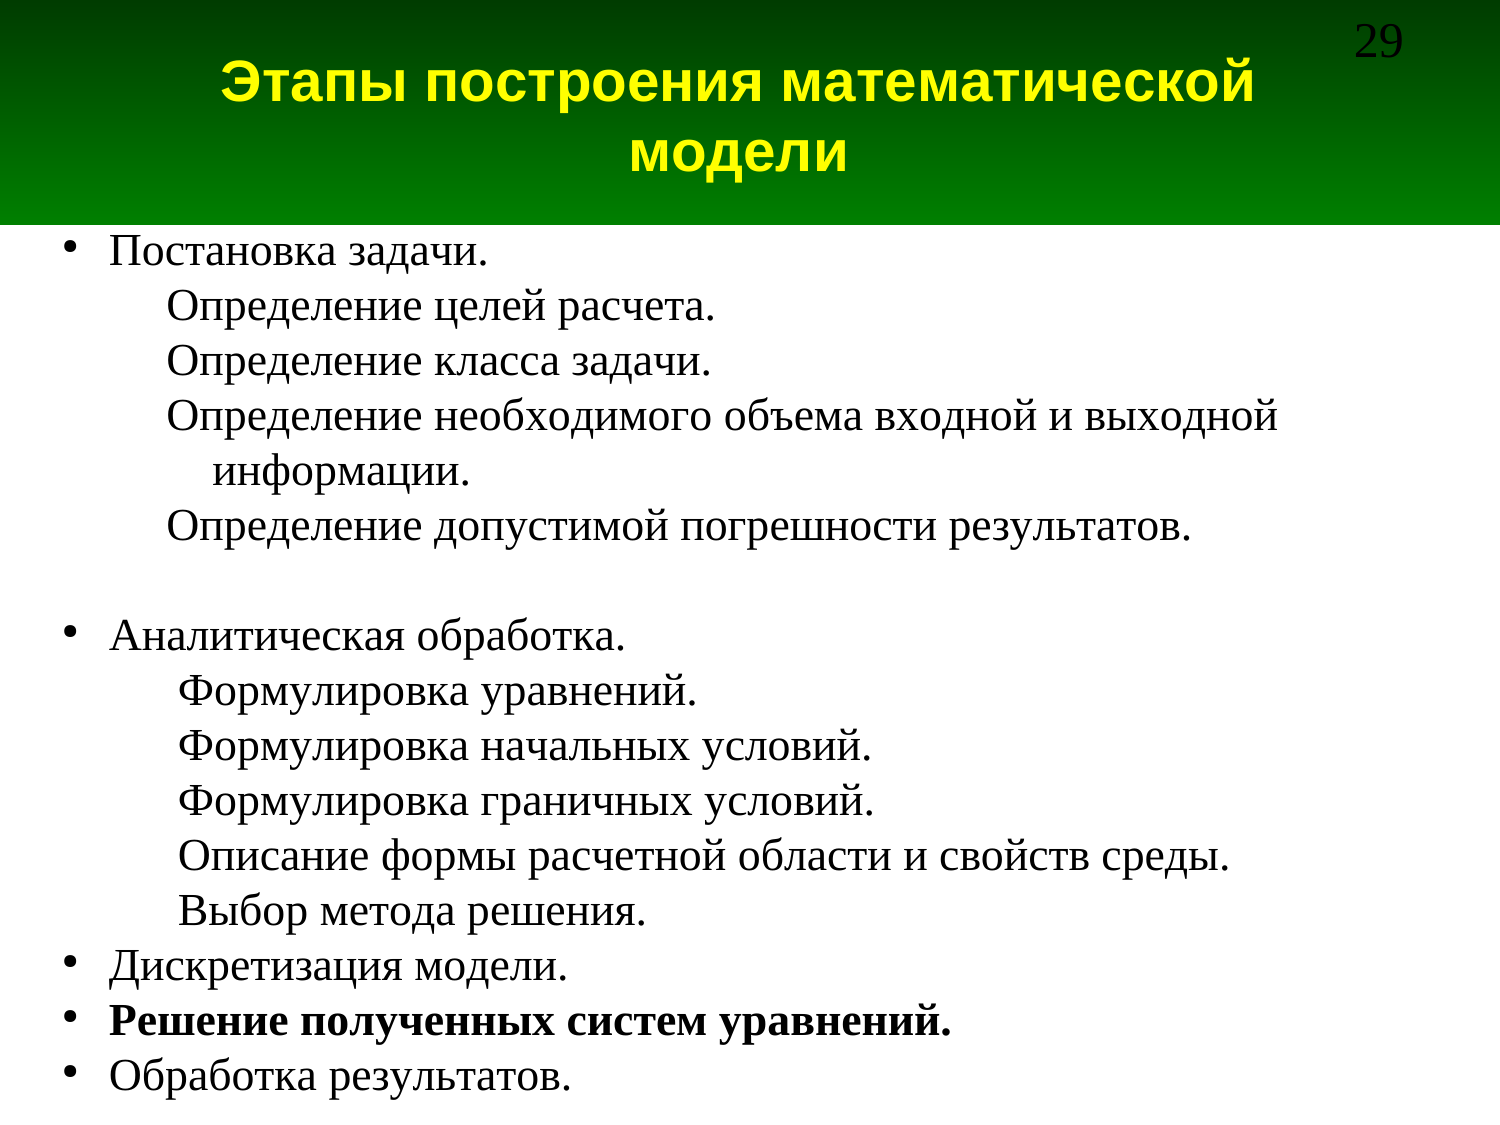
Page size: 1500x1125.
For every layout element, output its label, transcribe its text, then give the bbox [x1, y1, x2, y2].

title Этапы построения математической модели [88, 18, 1389, 207]
text_box Постановка задачи. Определение целей расчета. Определение класса задачи. Определение необходимого объема входной и выходной информации. Определение допустимой погрешности результатов. Аналитическая обработка. Формулировка уравнений. Формулировка начальных условий. Формулировка граничных условий. Описание формы расчетной области и свойств среды. Выбор метода решения. Дискретизация модели. Решение полученных систем уравнений. Обработка результатов. [47, 212, 1477, 1125]
